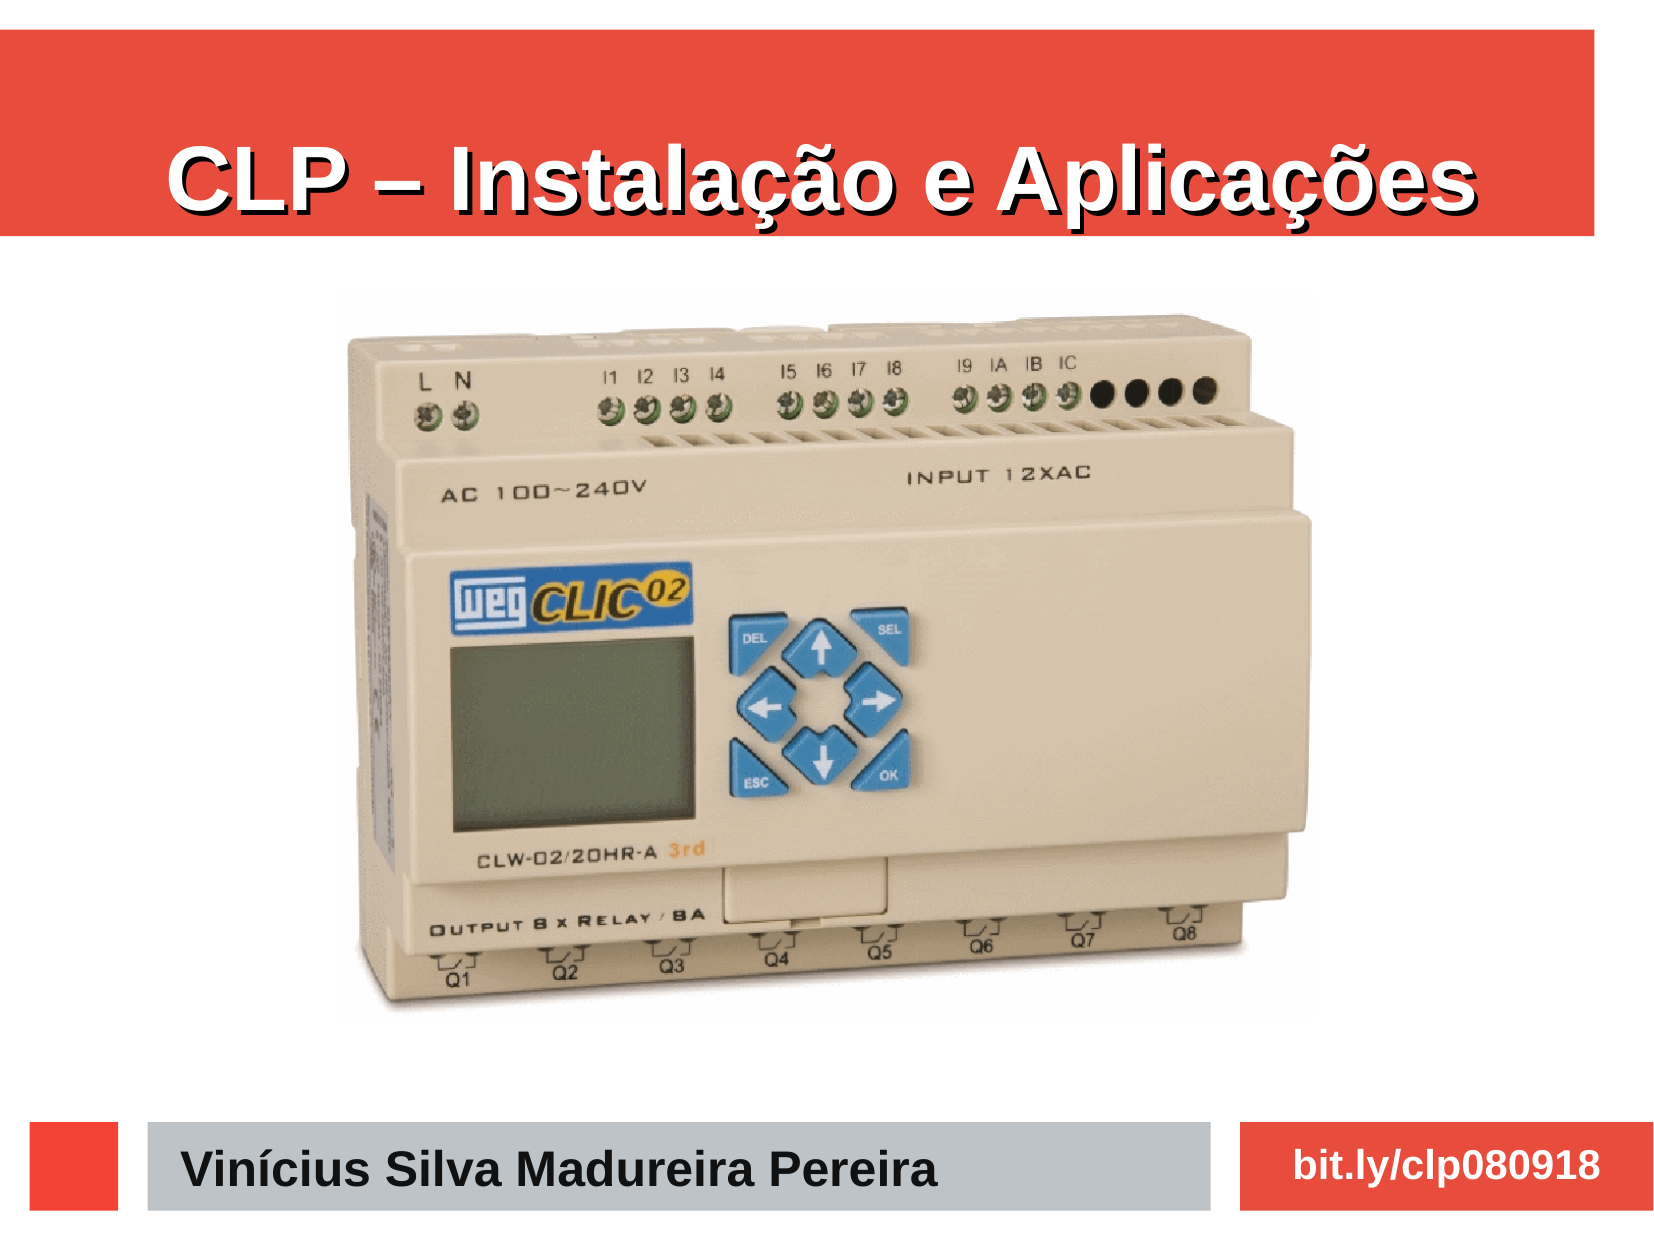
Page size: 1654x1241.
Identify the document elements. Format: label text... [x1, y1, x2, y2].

text_box bit.ly/clp080918 [1228, 1133, 1654, 1205]
title CLP – Instalação e Aplicações [165, 0, 1489, 231]
text_box Vinícius Silva Madureira Pereira [165, 1133, 1170, 1205]
picture [338, 259, 1316, 1036]
